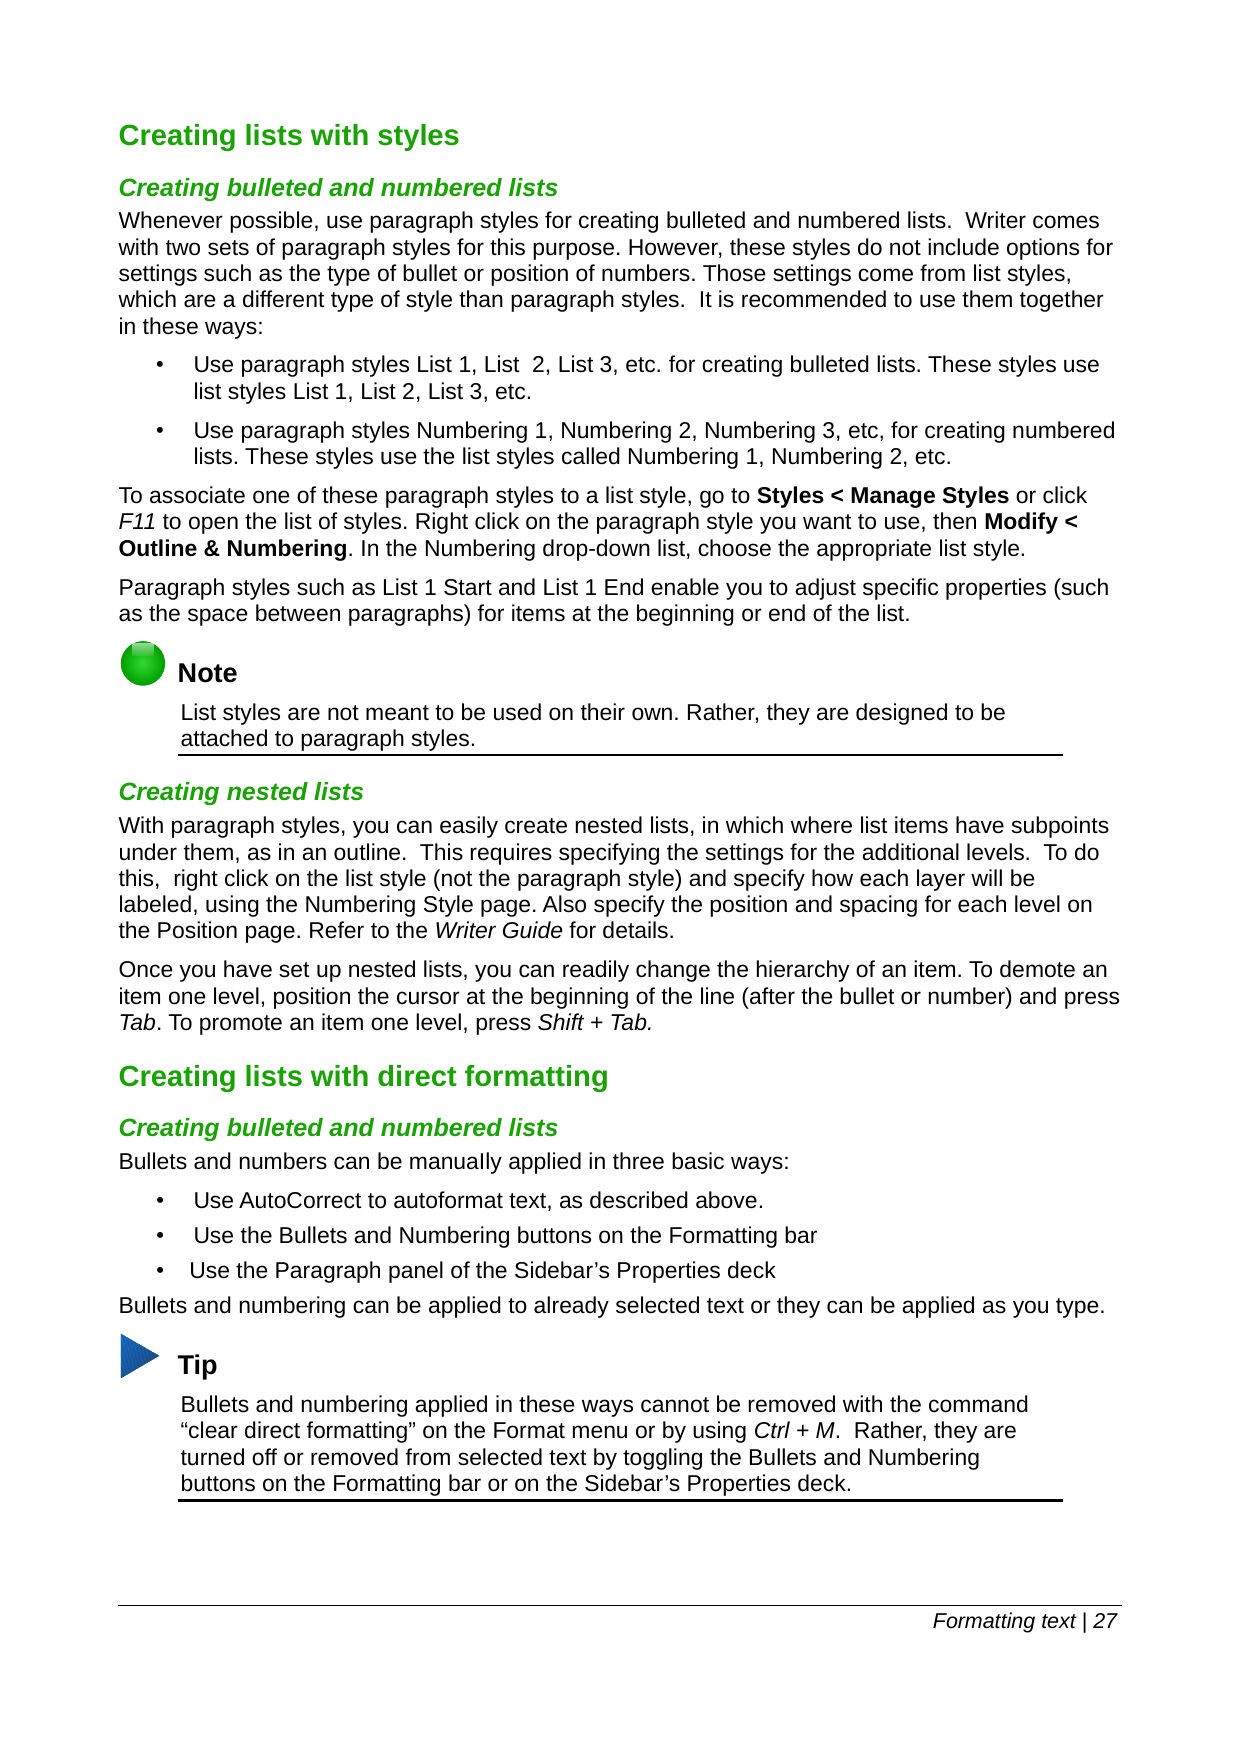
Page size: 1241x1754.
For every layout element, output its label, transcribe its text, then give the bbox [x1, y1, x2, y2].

list Use paragraph styles List 1, List 2, List 3, etc. for creating bulleted lists. These styles use list styles List 1, List 2, List 3, etc. [156, 351, 1122, 404]
text To associate one of these paragraph styles to a list style, go to Styles < Manage Styles or click F11 to open the list of styles. Right click on the paragraph style you want to use, then Modify < Outline & Numbering. In the Numbering drop-down list, choose the appropriate list style. [118, 482, 1122, 561]
list Use AutoCorrect to autoformat text, as described above. [156, 1187, 1122, 1213]
subtitle Creating nested lists [118, 777, 1122, 806]
text Bullets and numbering applied in these ways cannot be removed with the command “clear direct formatting” on the Format menu or by using Ctrl + M. Rather, they are turned off or removed from selected text by toggling the Bullets and Numbering buttons on the Formatting bar or on the Sidebar’s Properties deck. [177, 1388, 1063, 1502]
text Bullets and numbering can be applied to already selected text or they can be applied as you type. [118, 1292, 1122, 1319]
text Paragraph styles such as List 1 Start and List 1 End enable you to adjust specific properties (such as the space between paragraphs) for items at the beginning or end of the list. [118, 573, 1122, 626]
subtitle Creating bulleted and numbered lists [118, 172, 1122, 201]
text List styles are not meant to be used on their own. Rather, they are designed to be attached to paragraph styles. [177, 696, 1063, 756]
subtitle Tip [118, 1331, 1122, 1381]
text Bullets and numbers can be manuaIly applied in three basic ways: [118, 1148, 1122, 1174]
text With paragraph styles, you can easily create nested lists, in which where list items have subpoints under them, as in an outline. This requires specifying the settings for the additional levels. To do this, right click on the list style (not the paragraph style) and specify how each layer will be labeled, using the Numbering Style page. Also specify the position and spacing for each level on the Position page. Refer to the Writer Guide for details. [118, 812, 1122, 944]
text Whenever possible, use paragraph styles for creating bulleted and numbered lists. Writer comes with two sets of paragraph styles for this purpose. However, these styles do not include options for settings such as the type of bullet or position of numbers. Those settings come from list styles, which are a different type of style than paragraph styles. It is recommended to use them together in these ways: [118, 207, 1122, 339]
list Use paragraph styles Numbering 1, Numbering 2, Numbering 3, etc, for creating numbered lists. These styles use the list styles called Numbering 1, Numbering 2, etc. [156, 417, 1122, 469]
subtitle Creating lists with styles [118, 118, 1122, 152]
subtitle Creating lists with direct formatting [118, 1059, 1122, 1093]
list Use the Paragraph panel of the Sidebar’s Properties deck [156, 1257, 1122, 1283]
subtitle Creating bulleted and numbered lists [118, 1113, 1122, 1142]
subtitle Note [118, 639, 1122, 688]
text Once you have set up nested lists, you can readily change the hierarchy of an item. To demote an item one level, position the cursor at the beginning of the line (after the bullet or number) and press Tab. To promote an item one level, press Shift + Tab. [118, 956, 1122, 1035]
